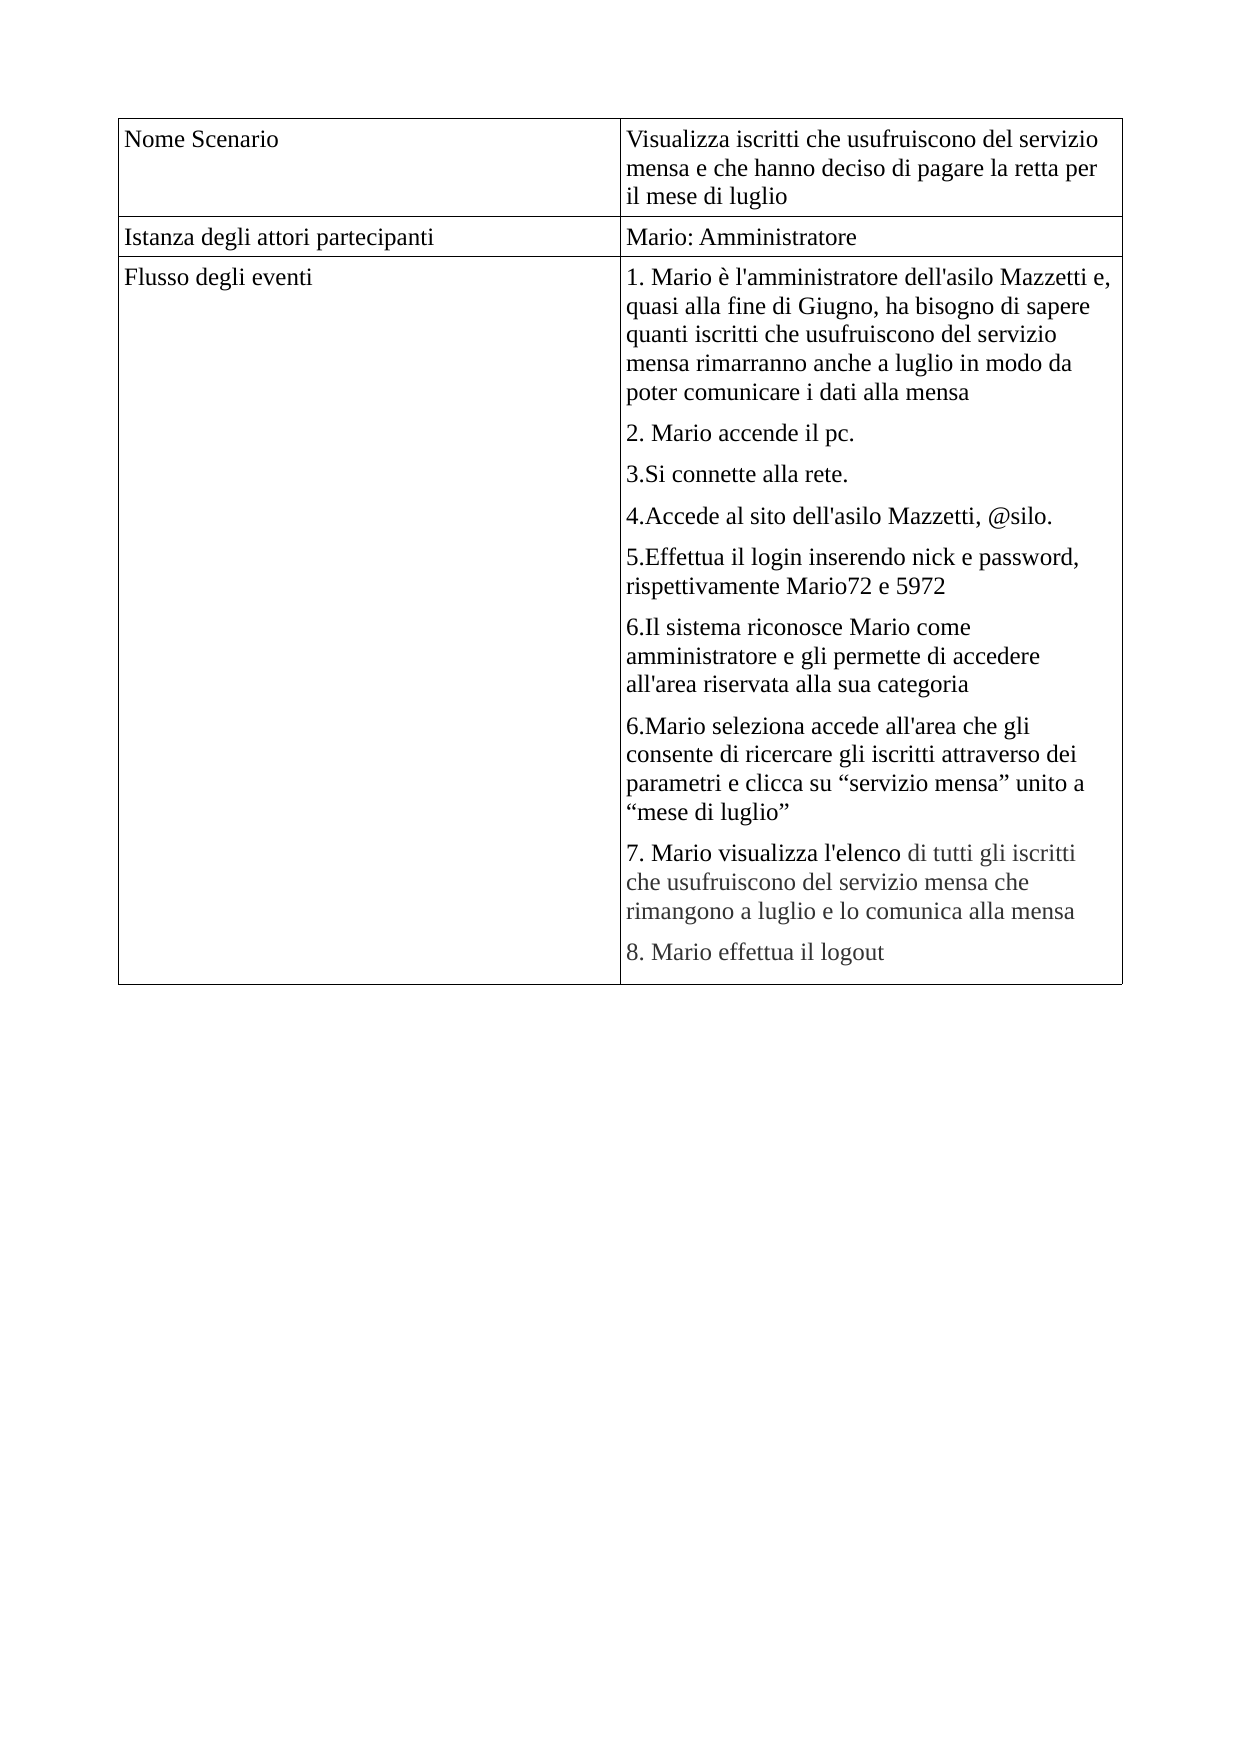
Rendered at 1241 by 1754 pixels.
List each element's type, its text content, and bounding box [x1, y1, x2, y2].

table_cell Flusso degli eventi [119, 257, 620, 984]
table_header Visualizza iscritti che usufruiscono del servizio mensa e che hanno deciso di pagare la retta per il mese di luglio [621, 119, 1122, 216]
table_header Nome Scenario [119, 119, 620, 216]
table_cell Mario: Amministratore [621, 217, 1122, 256]
table_cell Istanza degli attori partecipanti [119, 217, 620, 256]
table_cell 1. Mario è l'amministratore dell'asilo Mazzetti e, quasi alla fine di Giugno, ha bisogno di sapere quanti iscritti che usufruiscono del servizio mensa rimarranno anche a luglio in modo da poter comunicare i dati alla mensa 2. Mario accende il pc. 3.Si connette alla rete. 4.Accede al sito dell'asilo Mazzetti, @silo. 5.Effettua il login inserendo nick e password, rispettivamente Mario72 e 5972 6.Il sistema riconosce Mario come amministratore e gli permette di accedere all'area riservata alla sua categoria 6.Mario seleziona accede all'area che gli consente di ricercare gli iscritti attraverso dei parametri e clicca su “servizio mensa” unito a “mese di luglio” 7. Mario visualizza l'elenco di tutti gli iscritti che usufruiscono del servizio mensa che rimangono a luglio e lo comunica alla mensa 8. Mario effettua il logout [621, 257, 1122, 984]
